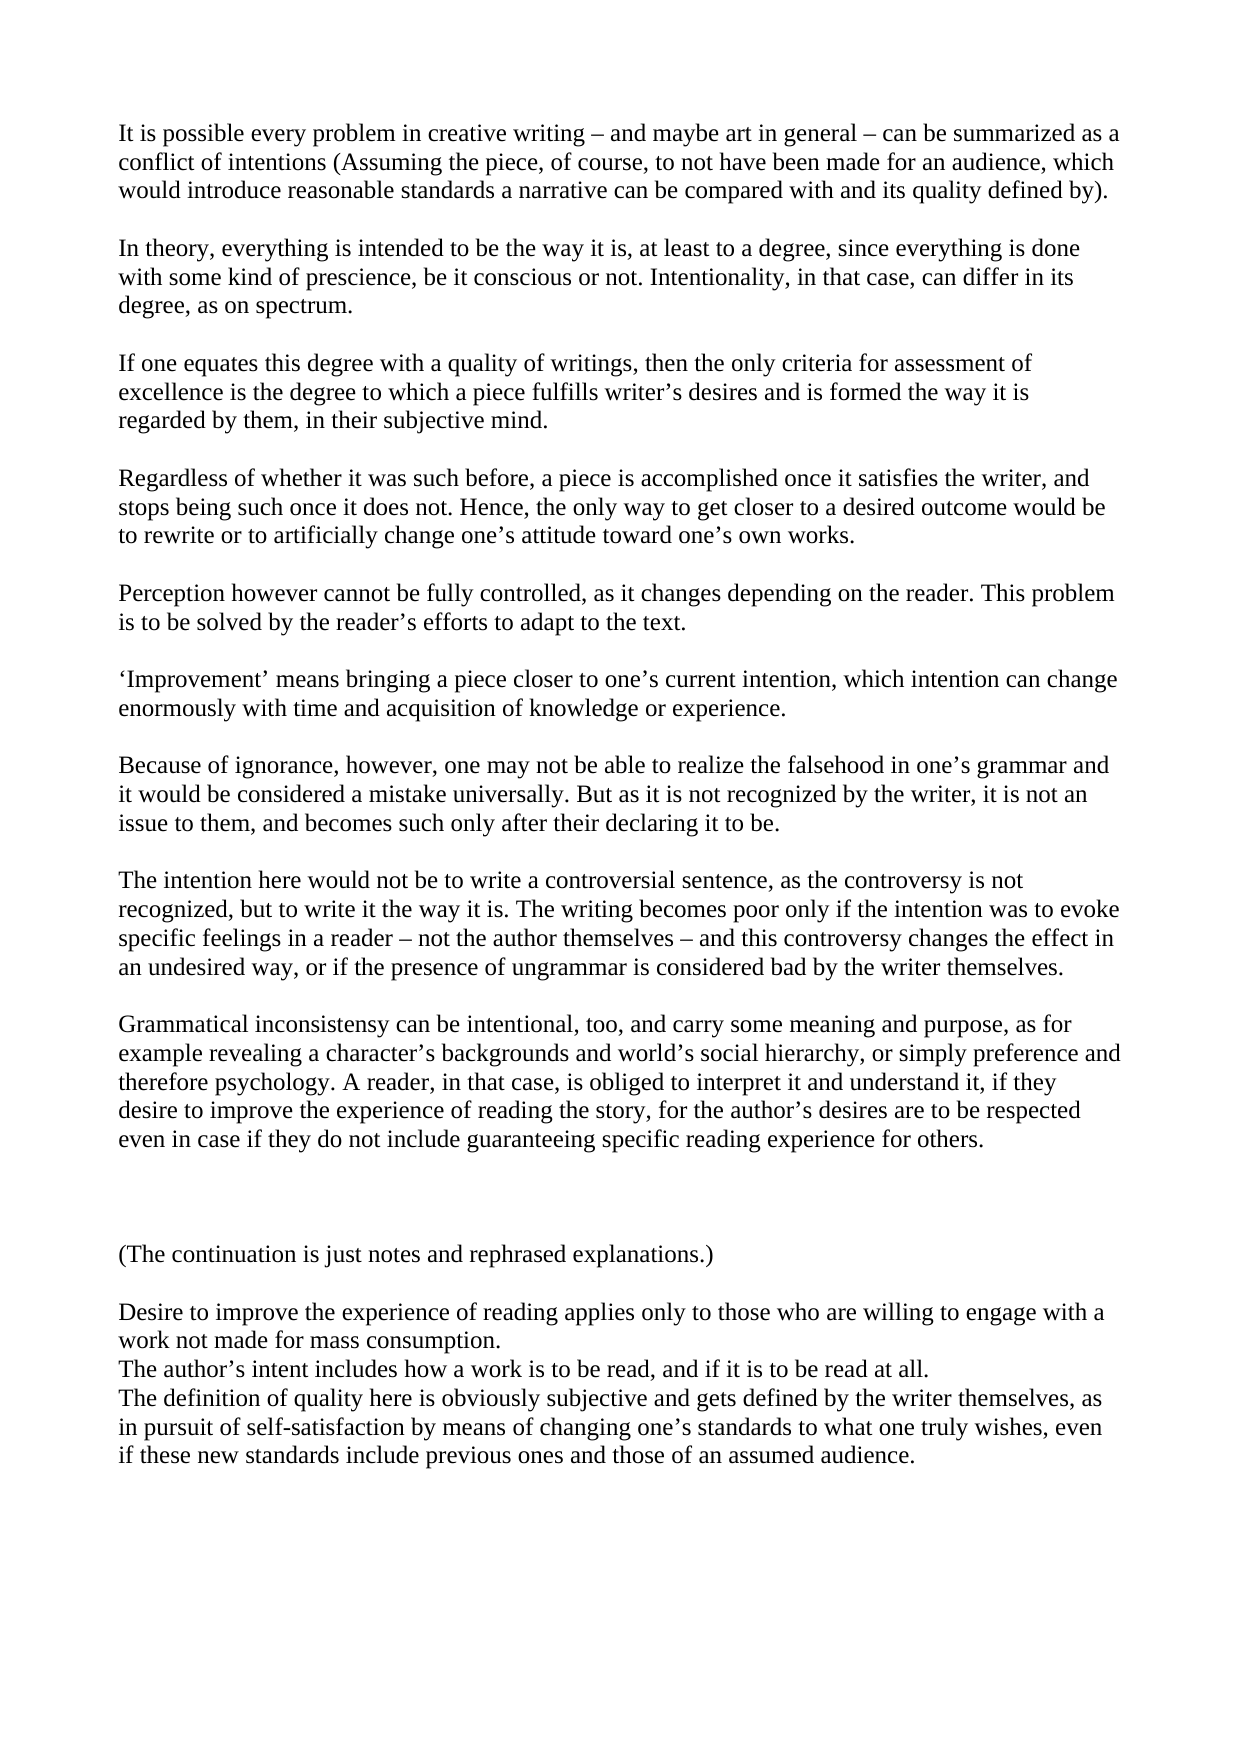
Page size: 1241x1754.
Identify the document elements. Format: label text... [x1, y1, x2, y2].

text The author’s intent includes how a work is to be read, and if it is to be read at all. [118, 1354, 1122, 1383]
text It is possible every problem in creative writing – and maybe art in general – can be summarized as a conflict of intentions (Assuming the piece, of course, to not have been made for an audience, which would introduce reasonable standards a narrative can be compared with and its quality defined by). [118, 118, 1122, 204]
text If one equates this degree with a quality of writings, then the only criteria for assessment of excellence is the degree to which a piece fulfills writer’s desires and is formed the way it is regarded by them, in their subjective mind. [118, 348, 1122, 434]
text The intention here would not be to write a controversial sentence, as the controversy is not recognized, but to write it the way it is. The writing becomes poor only if the intention was to evoke specific feelings in a reader – not the author themselves – and this controversy changes the effect in an undesired way, or if the presence of ungrammar is considered bad by the writer themselves. [118, 866, 1122, 981]
text Regardless of whether it was such before, a piece is accomplished once it satisfies the writer, and stops being such once it does not. Hence, the only way to get closer to a desired outcome would be to rewrite or to artificially change one’s attitude toward one’s own works. [118, 463, 1122, 549]
text Perception however cannot be fully controlled, as it changes depending on the reader. This problem is to be solved by the reader’s efforts to adapt to the text. [118, 578, 1122, 636]
text The definition of quality here is obviously subjective and gets defined by the writer themselves, as in pursuit of self-satisfaction by means of changing one’s standards to what one truly wishes, even if these new standards include previous ones and those of an assumed audience. [118, 1383, 1122, 1469]
text Desire to improve the experience of reading applies only to those who are willing to engage with a work not made for mass consumption. [118, 1297, 1122, 1354]
text In theory, everything is intended to be the way it is, at least to a degree, since everything is done with some kind of prescience, be it conscious or not. Intentionality, in that case, can differ in its degree, as on spectrum. [118, 233, 1122, 319]
text Because of ignorance, however, one may not be able to realize the falsehood in one’s grammar and it would be considered a mistake universally. But as it is not recognized by the writer, it is not an issue to them, and becomes such only after their declaring it to be. [118, 751, 1122, 837]
text (The continuation is just notes and rephrased explanations.) [118, 1239, 1122, 1268]
text Grammatical inconsistensy can be intentional, too, and carry some meaning and purpose, as for example revealing a character’s backgrounds and world’s social hierarchy, or simply preference and therefore psychology. A reader, in that case, is obliged to interpret it and understand it, if they desire to improve the experience of reading the story, for the author’s desires are to be respected even in case if they do not include guaranteeing specific reading experience for others. [118, 1009, 1122, 1153]
text ‘Improvement’ means bringing a piece closer to one’s current intention, which intention can change enormously with time and acquisition of knowledge or experience. [118, 664, 1122, 722]
